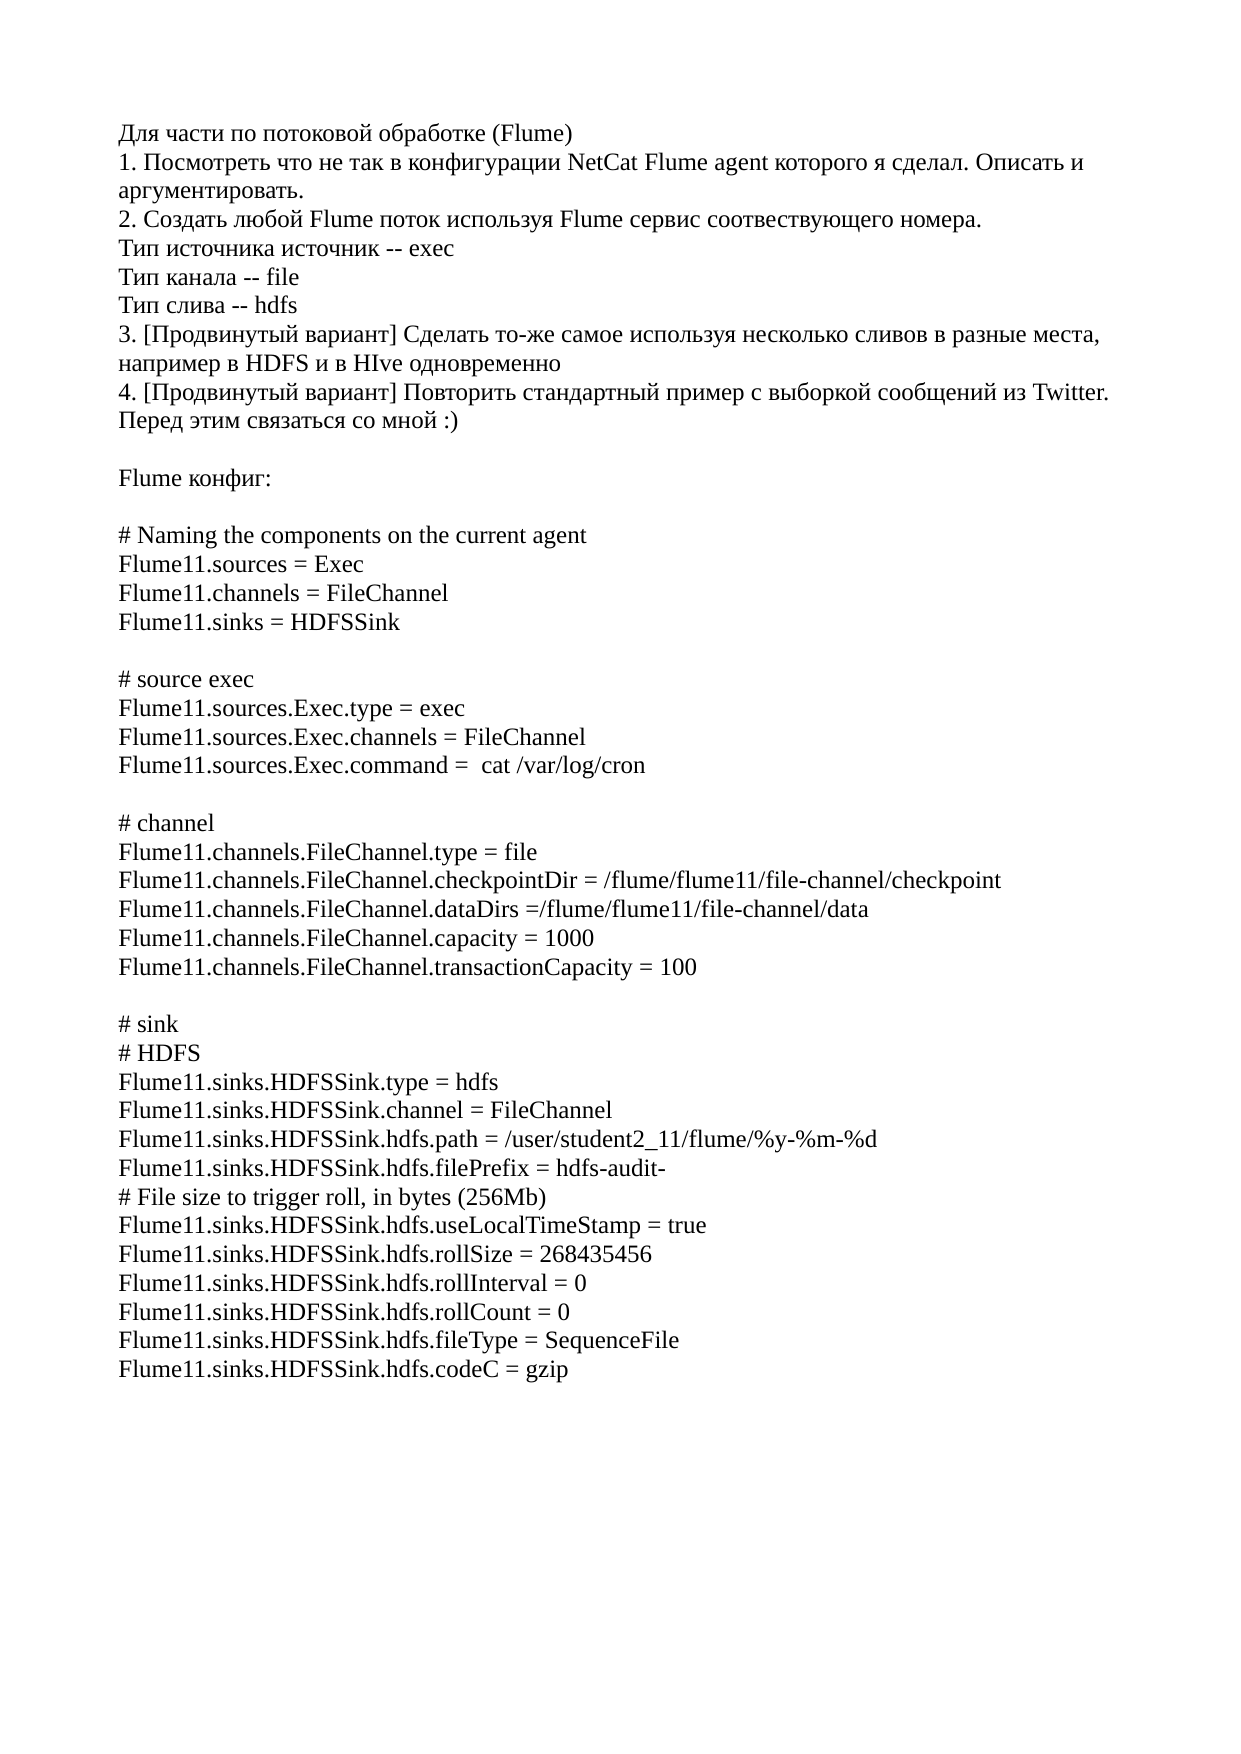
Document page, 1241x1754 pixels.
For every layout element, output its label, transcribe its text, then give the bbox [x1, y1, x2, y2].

text Flume11.sources = Exec [118, 549, 1122, 578]
text Flume11.sinks.HDFSSink.hdfs.codeC = gzip [118, 1354, 1122, 1383]
text Flume11.sources.Exec.command = cat /var/log/cron [118, 751, 1122, 779]
text Flume11.sinks.HDFSSink.hdfs.filePrefix = hdfs-audit- [118, 1153, 1122, 1182]
text # source exec [118, 664, 1122, 693]
text Flume11.channels.FileChannel.dataDirs =/flume/flume11/file-channel/data [118, 894, 1122, 923]
text # Naming the components on the current agent [118, 521, 1122, 549]
text Flume11.sinks = HDFSSink [118, 607, 1122, 636]
text # channel [118, 808, 1122, 837]
text Flume11.sinks.HDFSSink.hdfs.rollSize = 268435456 [118, 1239, 1122, 1268]
text Flume11.sinks.HDFSSink.hdfs.useLocalTimeStamp = true [118, 1211, 1122, 1239]
text Flume11.sinks.HDFSSink.hdfs.path = /user/student2_11/flume/%y-%m-%d [118, 1124, 1122, 1153]
text Flume11.sinks.HDFSSink.type = hdfs [118, 1067, 1122, 1096]
text Flume11.sources.Exec.channels = FileChannel [118, 722, 1122, 751]
text Flume11.channels.FileChannel.capacity = 1000 [118, 923, 1122, 952]
text Flume11.sinks.HDFSSink.channel = FileChannel [118, 1096, 1122, 1124]
text Flume11.sinks.HDFSSink.hdfs.rollInterval = 0 [118, 1268, 1122, 1297]
text Для части по потоковой обработке (Flume) 1. Посмотреть что не так в конфигурации NetCat Flume agent которого я сделал. Описать и аргументировать. 2. Создать любой Flume поток используя Flume сервис соотвествующего номера. Тип источника источник -- exeс Тип канала -- file Тип слива -- hdfs 3. [Продвинутый вариант] Сделать то-же самое используя несколько сливов в разные места, например в HDFS и в HIve одновременно 4. [Продвинутый вариант] Повторить стандартный пример с выборкой сообщений из Twitter. Перед этим связаться со мной :) [118, 118, 1122, 434]
text Flume11.channels.FileChannel.checkpointDir = /flume/flume11/file-channel/checkpoint [118, 866, 1122, 894]
text Flume конфиг: [118, 463, 1122, 492]
text Flume11.sinks.HDFSSink.hdfs.rollCount = 0 [118, 1297, 1122, 1326]
text # File size to trigger roll, in bytes (256Mb) [118, 1182, 1122, 1211]
text Flume11.sources.Exec.type = exec [118, 693, 1122, 722]
text Flume11.channels.FileChannel.transactionCapacity = 100 [118, 952, 1122, 981]
text Flume11.sinks.HDFSSink.hdfs.fileType = SequenceFile [118, 1326, 1122, 1354]
text # sink [118, 1009, 1122, 1038]
text Flume11.channels = FileChannel [118, 578, 1122, 607]
text # HDFS [118, 1038, 1122, 1067]
text Flume11.channels.FileChannel.type = file [118, 837, 1122, 866]
